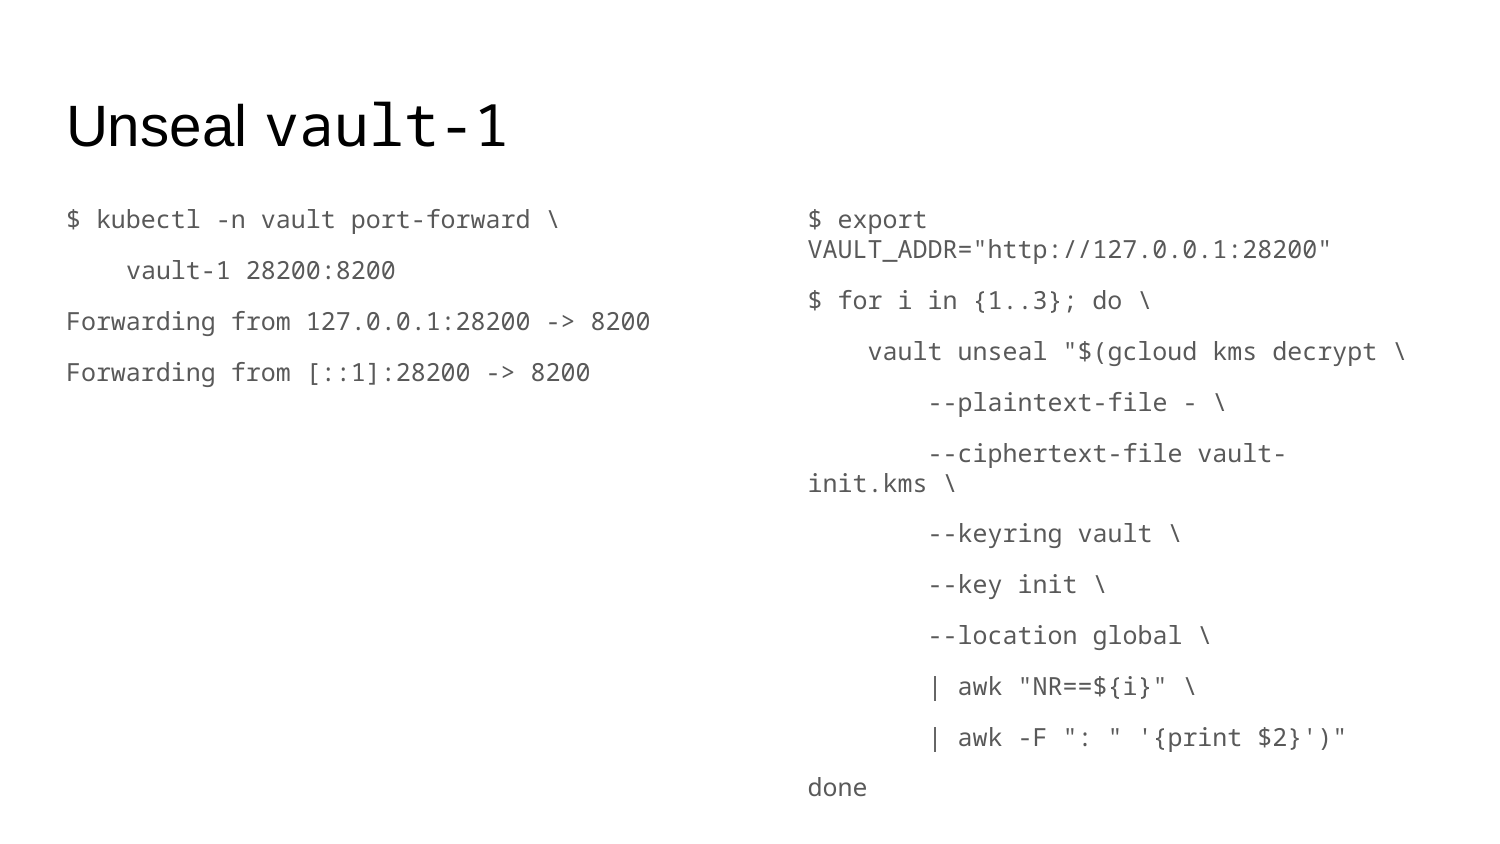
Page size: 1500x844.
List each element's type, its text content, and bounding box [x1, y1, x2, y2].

title Unseal vault-1 [51, 72, 1449, 167]
list $ kubectl -n vault port-forward \ vault-1 28200:8200 Forwarding from 127.0.0.1:28200 -> 8200 Forwarding from [::1]:28200 -> 8200 [51, 189, 708, 750]
list $ export VAULT_ADDR="http://127.0.0.1:28200" $ for i in {1..3}; do \ vault unseal "$(gcloud kms decrypt \ --plaintext-file - \ --ciphertext-file vault-init.kms \ --keyring vault \ --key init \ --location global \ | awk "NR==${i}" \ | awk -F ": " '{print $2}')" done [792, 189, 1449, 750]
